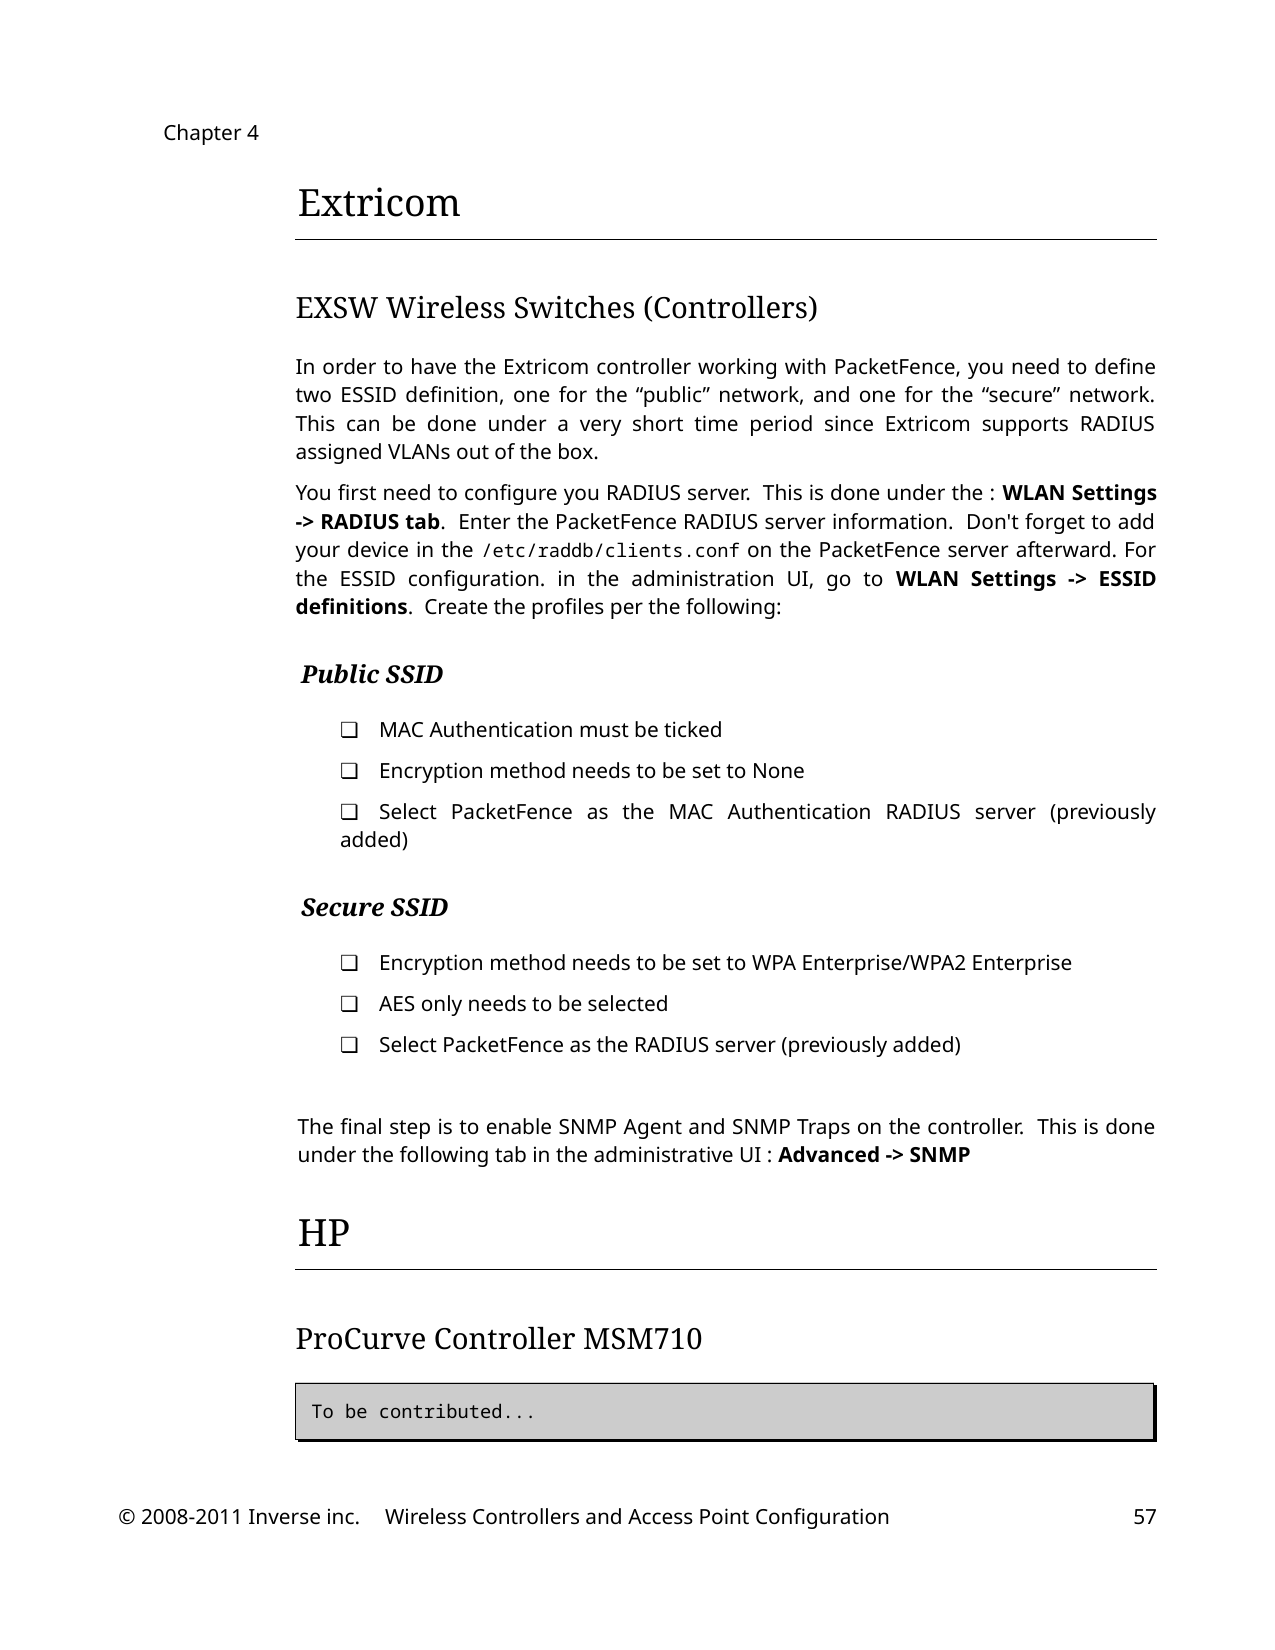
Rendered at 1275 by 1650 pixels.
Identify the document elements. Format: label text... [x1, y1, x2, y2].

list ❏ Select PacketFence as the RADIUS server (previously added) [340, 1030, 1157, 1059]
subtitle Extricom [295, 176, 1157, 239]
subtitle EXSW Wireless Switches (Controllers) [295, 288, 1157, 327]
subtitle HP [295, 1206, 1157, 1269]
subtitle ProCurve Controller MSM710 [295, 1318, 1157, 1358]
text You first need to configure you RADIUS server. This is done under the : WLAN Settings -> RADIUS tab. Enter the PacketFence RADIUS server information. Don't forget to add your device in the /etc/raddb/clients.conf on the PacketFence server afterward. For the ESSID configuration. in the administration UI, go to WLAN Settings -> ESSID definitions. Create the profiles per the following: [295, 478, 1157, 621]
list ❏ Select PacketFence as the MAC Authentication RADIUS server (previously added) [340, 797, 1157, 854]
list ❏ MAC Authentication must be ticked [340, 715, 1157, 743]
subtitle Public SSID [263, 657, 1157, 690]
text To be contributed... [296, 1384, 1153, 1439]
list ❏ AES only needs to be selected [340, 989, 1157, 1018]
text In order to have the Extricom controller working with PacketFence, you need to define two ESSID definition, one for the “public” network, and one for the “secure” network. This can be done under a very short time period since Extricom supports RADIUS assigned VLANs out of the box. [295, 352, 1157, 466]
list ❏ Encryption method needs to be set to WPA Enterprise/WPA2 Enterprise [340, 948, 1157, 977]
list The final step is to enable SNMP Agent and SNMP Traps on the controller. This is done under the following tab in the administrative UI : Advanced -> SNMP [297, 1112, 1157, 1169]
list ❏ Encryption method needs to be set to None [340, 756, 1157, 784]
subtitle Secure SSID [263, 890, 1157, 923]
